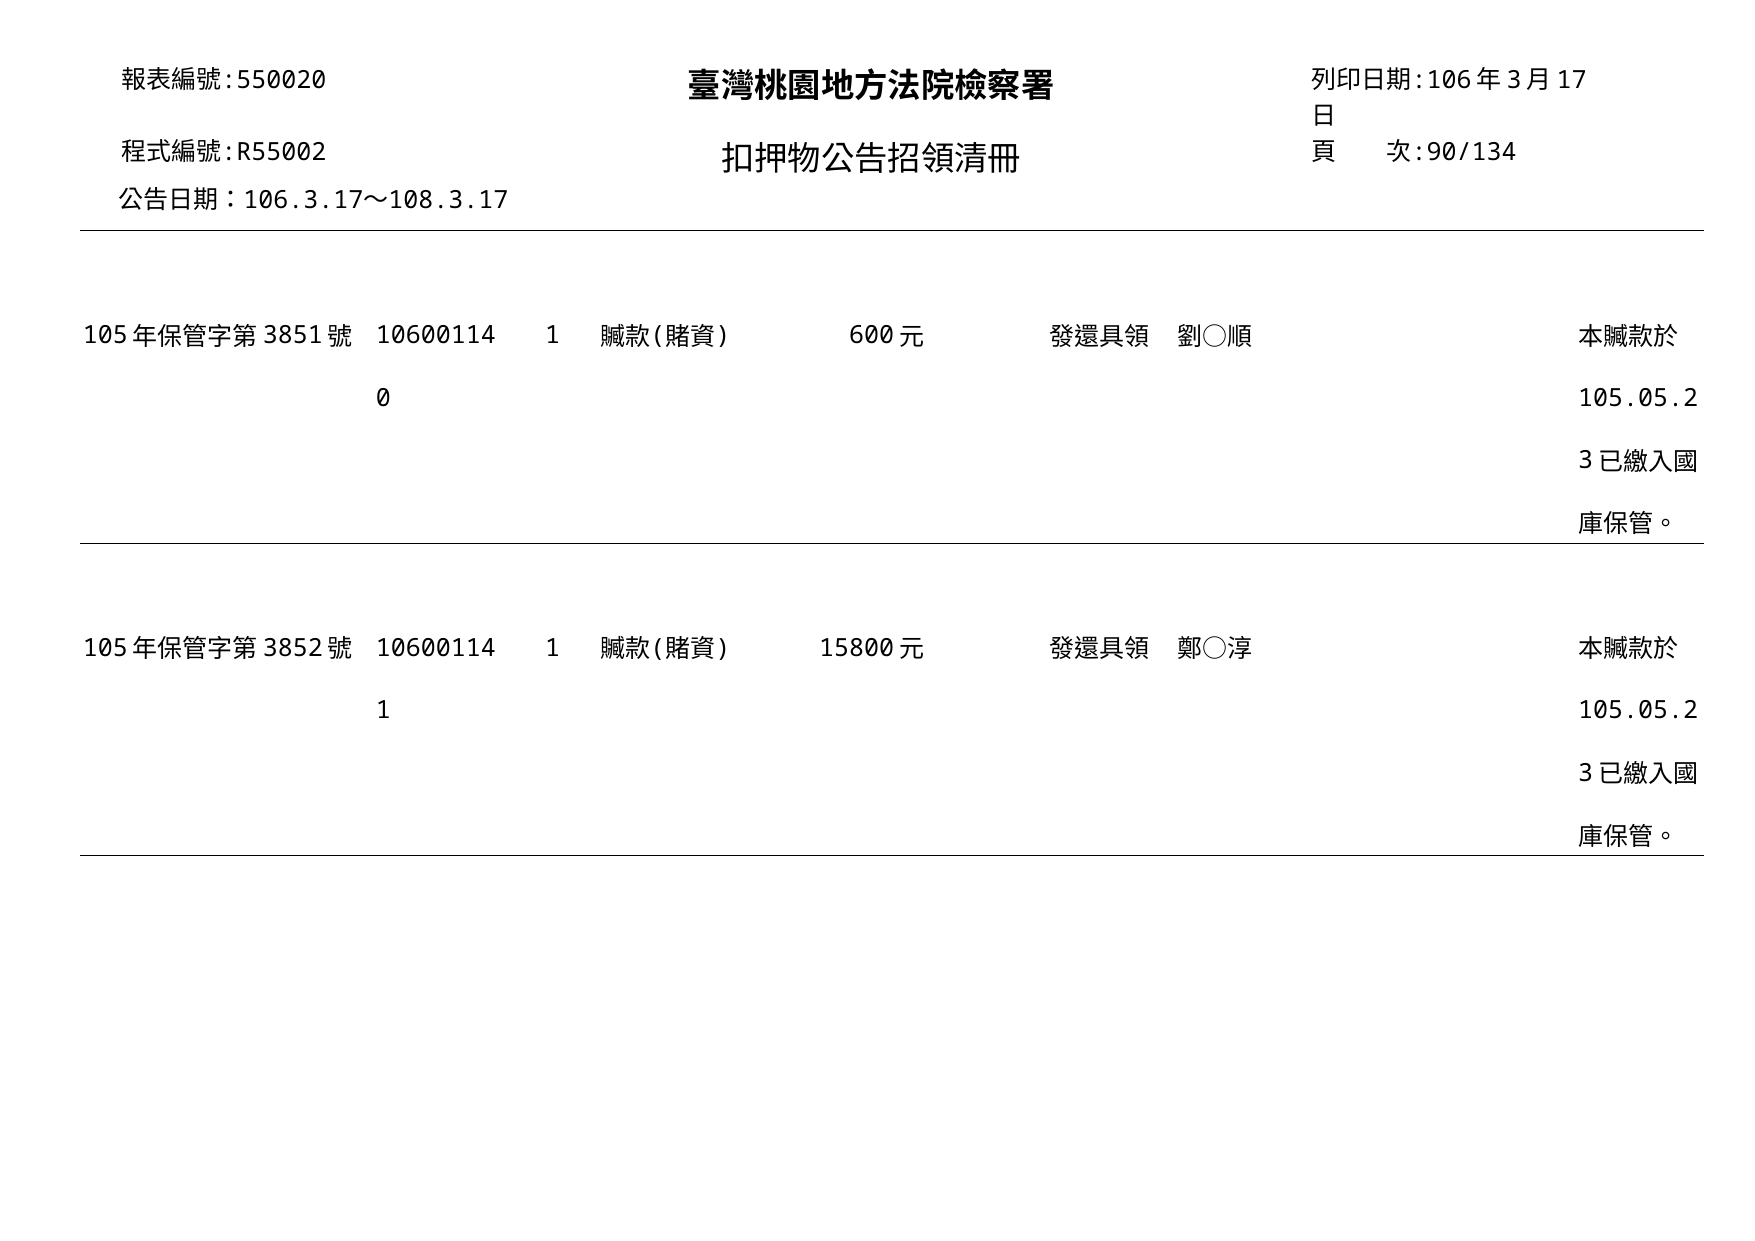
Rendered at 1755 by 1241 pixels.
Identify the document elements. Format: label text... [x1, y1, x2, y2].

table_cell [1317, 544, 1575, 855]
table_cell [927, 544, 1046, 855]
table_cell 105年保管字第3851號 [80, 231, 373, 542]
table_cell 1 [507, 231, 597, 542]
table_cell [1317, 231, 1575, 542]
table_cell 1 [507, 544, 597, 855]
table_cell 贓款(賭資) [597, 231, 807, 542]
table_cell 600元 [808, 231, 927, 542]
table_cell 本贓款於105.05.23已繳入國庫保管。 [1575, 231, 1704, 542]
table_cell 15800元 [808, 544, 927, 855]
table_cell [927, 231, 1046, 542]
table_cell 贓款(賭資) [597, 544, 807, 855]
table_cell 發還具領 [1046, 544, 1175, 855]
table_cell 本贓款於105.05.23已繳入國庫保管。 [1575, 544, 1704, 855]
table_cell 105年保管字第3852號 [80, 544, 373, 855]
table_cell 106001141 [373, 544, 507, 855]
table_cell 發還具領 [1046, 231, 1175, 542]
table_cell 鄭○淳 [1175, 544, 1317, 855]
table_cell 106001140 [373, 231, 507, 542]
table_cell 劉○順 [1175, 231, 1317, 542]
